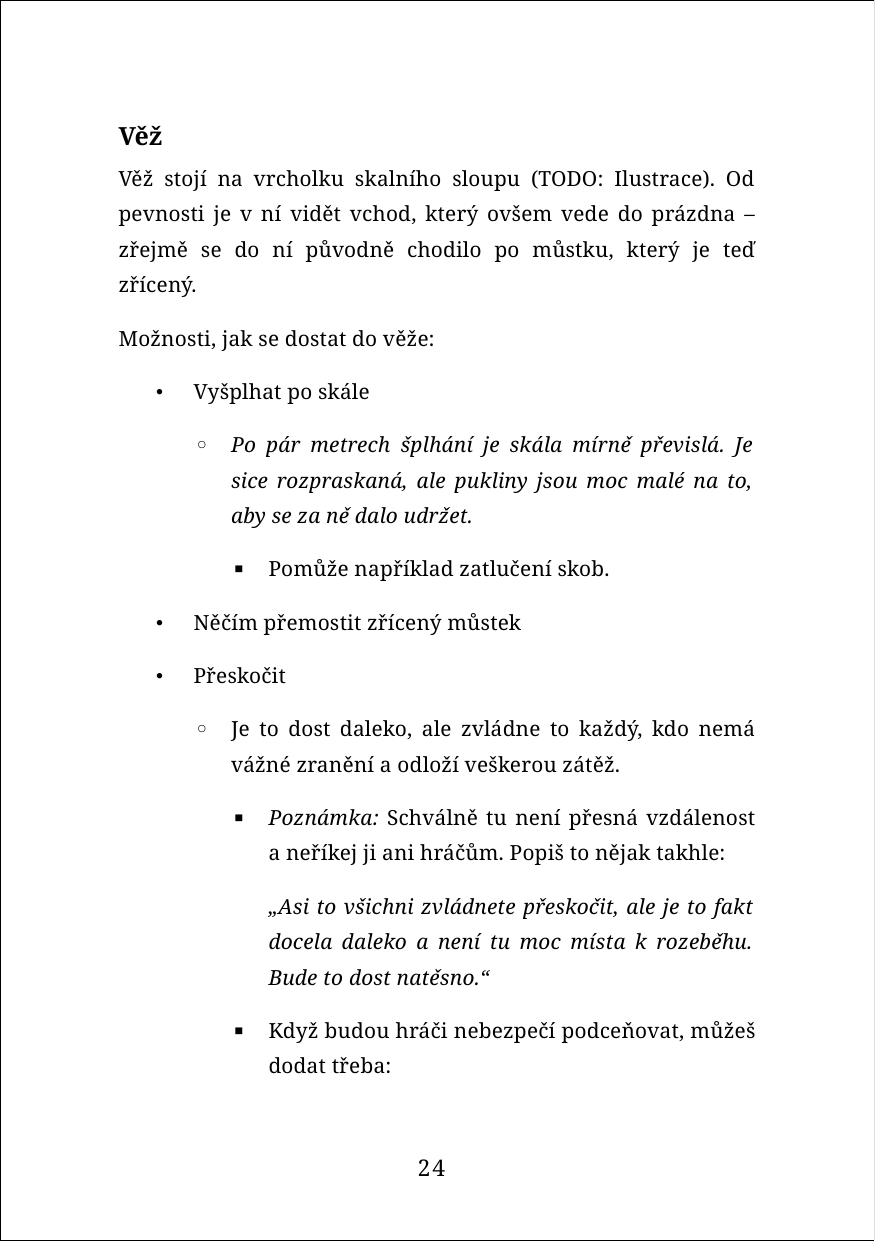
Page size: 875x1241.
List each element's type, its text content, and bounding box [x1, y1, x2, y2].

list Je to dost daleko, ale zvládne to každý, kdo nemá vážné zranění a odloží veškerou zátěž. [193, 714, 756, 778]
list Pomůže například zatlučení skob. [231, 554, 756, 583]
list Když budou hráči nebezpečí podceňovat, můžeš dodat třeba: [231, 1016, 756, 1080]
list Něčím přemostit zřícený můstek [156, 608, 756, 636]
subtitle Věž [118, 118, 756, 152]
list „Asi to všichni zvládnete přeskočit, ale je to fakt docela daleko a není tu moc místa k rozeběhu. Bude to dost natěsno.“ [231, 892, 756, 991]
list Přeskočit [156, 661, 756, 689]
list Poznámka: Schválně tu není přesná vzdálenost a neříkej ji ani hráčům. Popiš to nějak takhle: [231, 803, 756, 867]
list Vyšplhat po skále [156, 377, 756, 406]
list Po pár metrech šplhání je skála mírně převislá. Je sice rozpraskaná, ale pukliny jsou moc malé na to, aby se za ně dalo udržet. [193, 430, 756, 530]
text Věž stojí na vrcholku skalního sloupu (TODO: Ilustrace). Od pevnosti je v ní vidět vchod, který ovšem vede do prázdna – zřejmě se do ní původně chodilo po můstku, který je teď zřícený. [118, 164, 756, 299]
text Možnosti, jak se dostat do věže: [118, 324, 756, 352]
